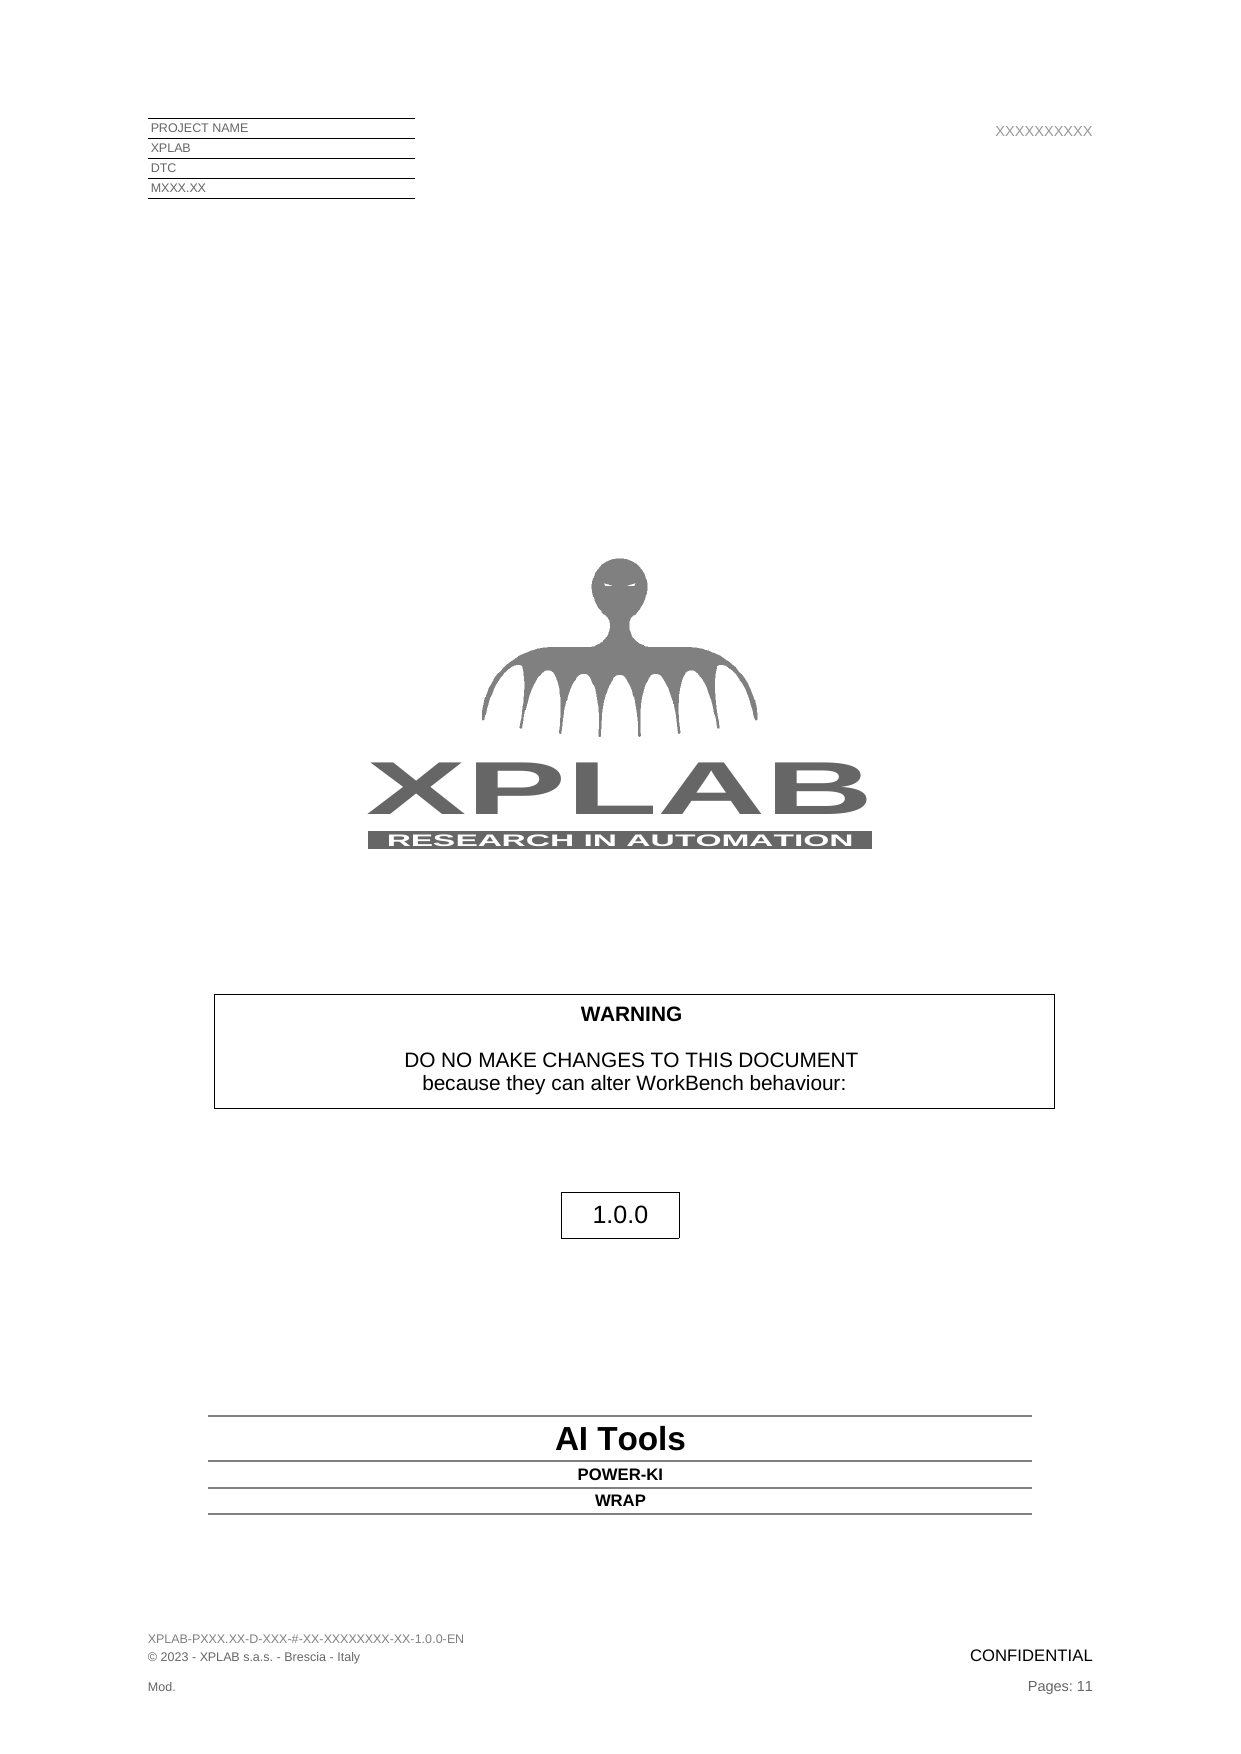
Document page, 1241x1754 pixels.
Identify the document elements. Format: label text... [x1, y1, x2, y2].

table_cell xplab [148, 139, 415, 158]
text Research in automation [148, 831, 1093, 849]
picture [472, 543, 768, 747]
text DO NO MAKE CHANGES TO THIS DOCUMENT [223, 1049, 1046, 1072]
text XPLAB [148, 747, 1093, 831]
text 1.0.0 [570, 1201, 670, 1229]
table_cell Mxxx.xx [148, 179, 415, 198]
table_cell POWER-KI [208, 1462, 1032, 1487]
table_header Project Name [148, 119, 415, 138]
text because they can alter WorkBench behaviour: [223, 1072, 1046, 1095]
table_header AI Tools [208, 1417, 1032, 1460]
text XXXXXXXXXX [934, 123, 1092, 139]
table_cell dtc [148, 159, 415, 178]
text WARNING [223, 1002, 1046, 1026]
table_cell WRAP [208, 1489, 1032, 1513]
